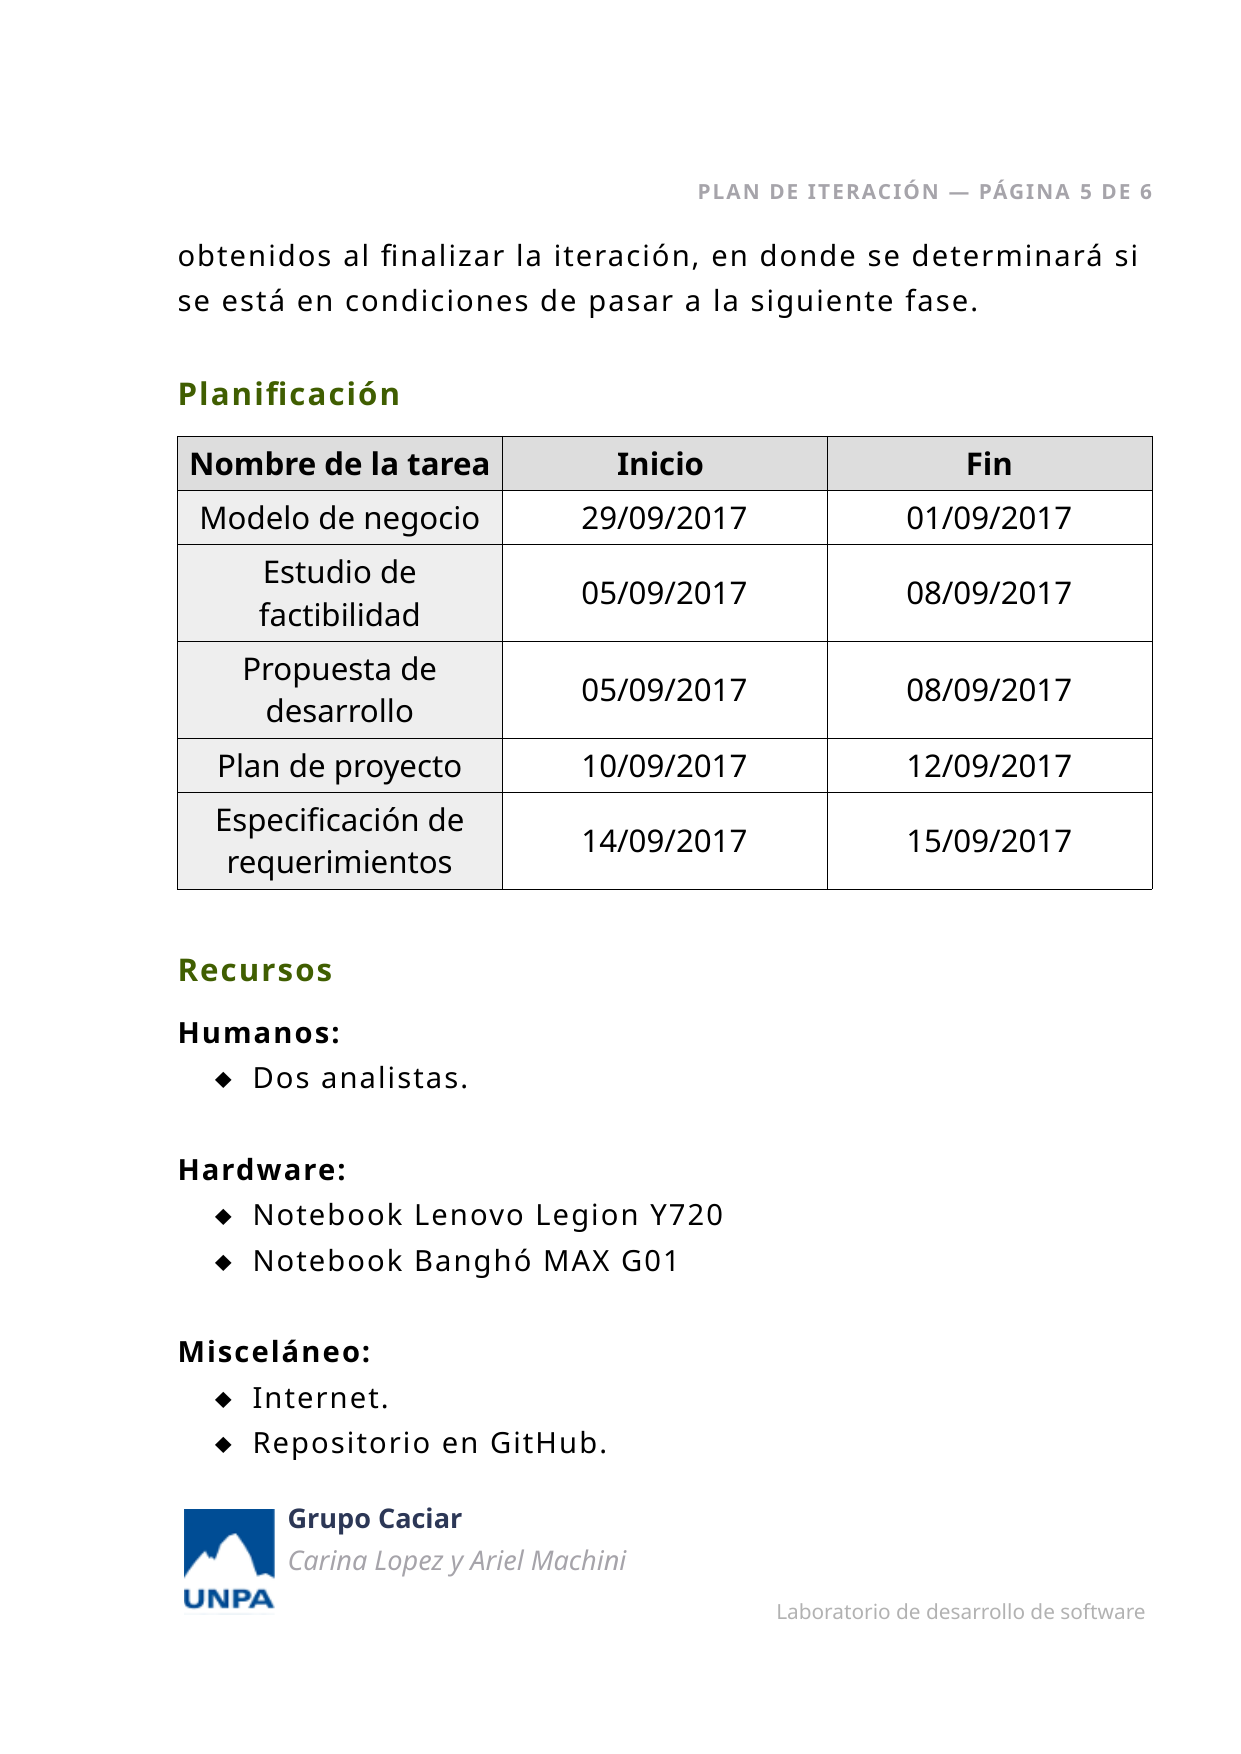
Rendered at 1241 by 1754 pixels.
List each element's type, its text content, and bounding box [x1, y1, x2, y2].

text Hardware: [177, 1149, 1152, 1189]
text Recursos [177, 948, 1152, 991]
table_cell 14/09/2017 [503, 793, 827, 889]
table_cell 05/09/2017 [503, 642, 827, 738]
table_cell 08/09/2017 [828, 545, 1152, 641]
table_cell Propuesta de desarrollo [178, 642, 502, 738]
table_header Fin [828, 437, 1152, 490]
text obtenidos al finalizar la iteración, en donde se determinará si se está en condiciones de pasar a la siguiente fase. [177, 235, 1152, 320]
table_cell 08/09/2017 [828, 642, 1152, 738]
table_cell 29/09/2017 [503, 491, 827, 544]
table_cell 10/09/2017 [503, 739, 827, 792]
text Planificación [177, 372, 1152, 414]
table_cell Plan de proyecto [178, 739, 502, 792]
table_cell 01/09/2017 [828, 491, 1152, 544]
list Internet. [215, 1377, 1152, 1417]
table_header Nombre de la tarea [178, 437, 502, 490]
table_cell Estudio de factibilidad [178, 545, 502, 641]
table_cell 12/09/2017 [828, 739, 1152, 792]
table_cell 05/09/2017 [503, 545, 827, 641]
picture [184, 1509, 275, 1615]
table_cell Modelo de negocio [178, 491, 502, 544]
table_cell Especificación de requerimientos [178, 793, 502, 889]
list Notebook Lenovo Legion Y720 [215, 1194, 1152, 1234]
table_header Inicio [503, 437, 827, 490]
list Dos analistas. [215, 1058, 1152, 1097]
list Notebook Banghó MAX G01 [215, 1240, 1152, 1280]
table_cell 15/09/2017 [828, 793, 1152, 889]
text Misceláneo: [177, 1331, 1152, 1371]
text Humanos: [177, 1012, 1152, 1052]
list Repositorio en GitHub. [215, 1423, 1152, 1462]
